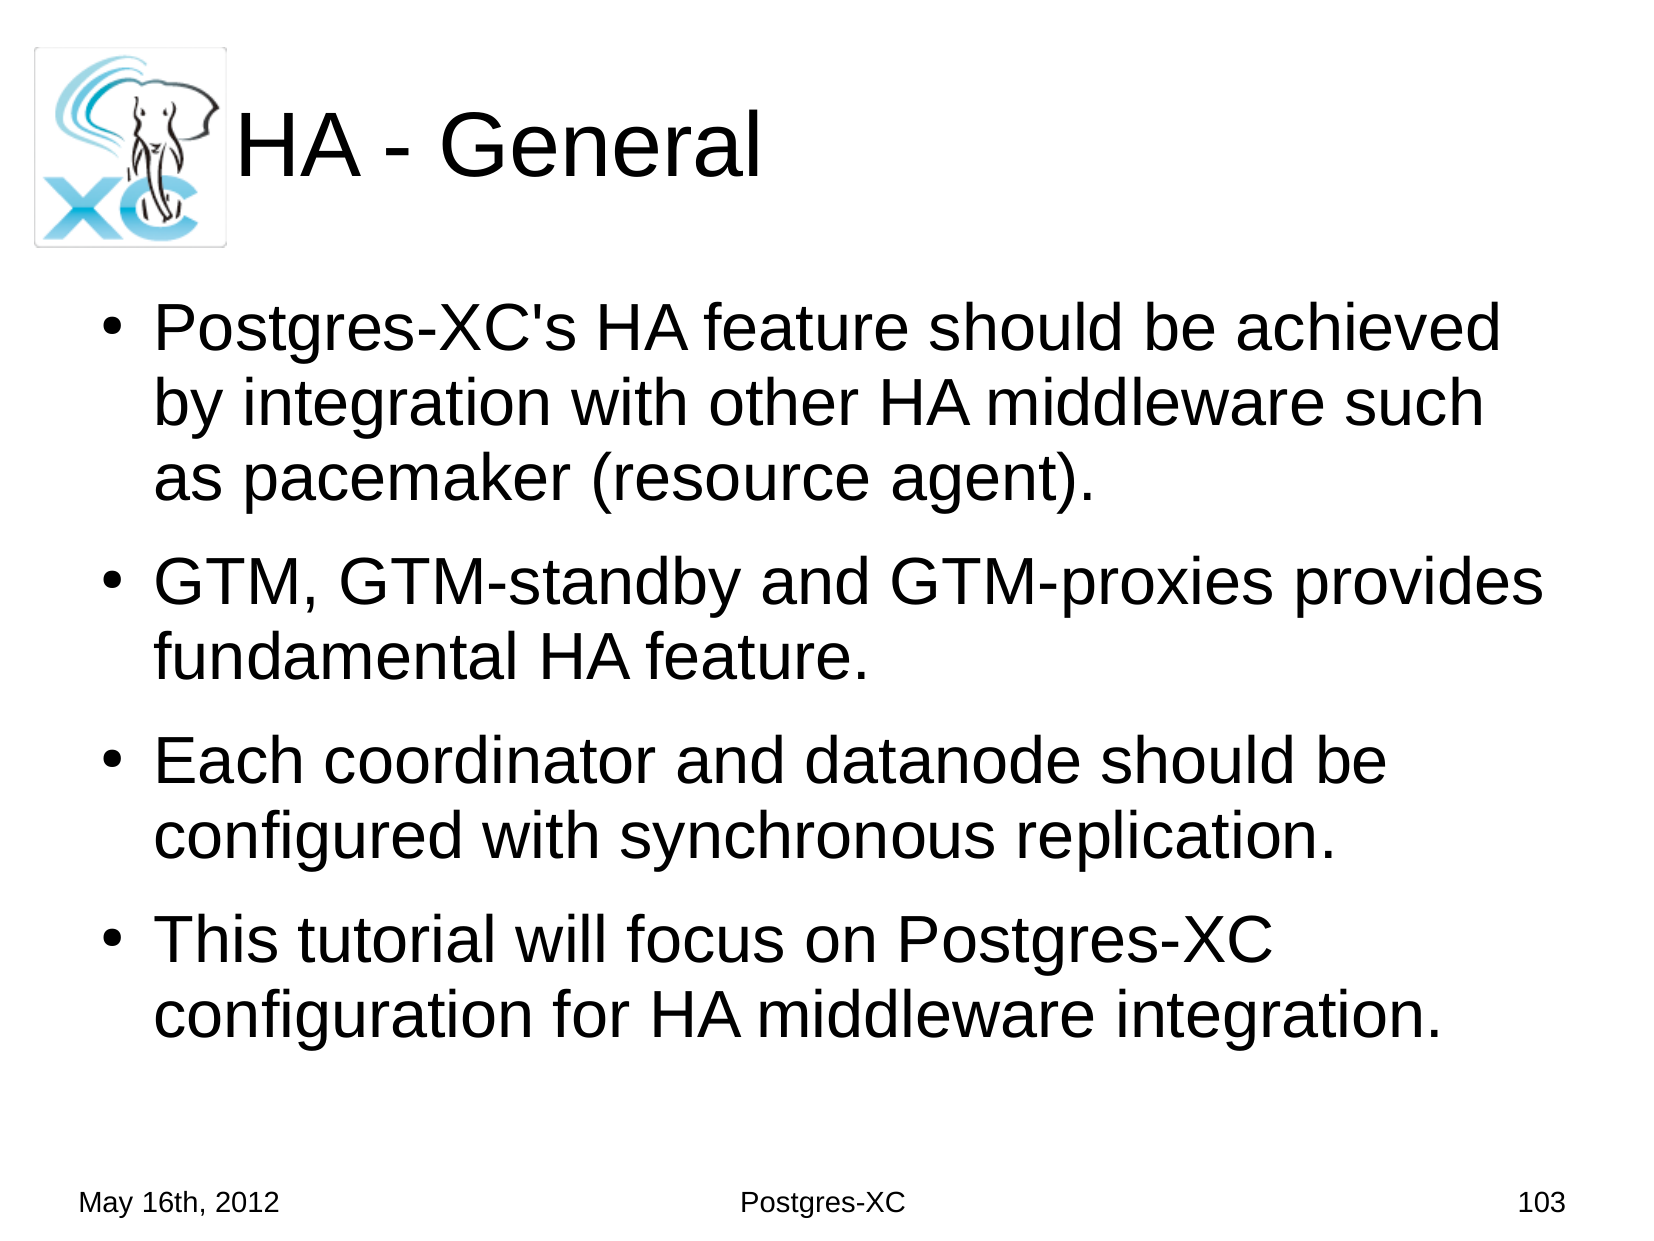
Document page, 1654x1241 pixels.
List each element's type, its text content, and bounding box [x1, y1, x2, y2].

list Postgres-XC's HA feature should be achieved by integration with other HA middleware such as pacemaker (resource agent). GTM, GTM-standby and GTM-proxies provides fundamental HA feature. Each coordinator and datanode should be configured with synchronous replication. This tutorial will focus on Postgres-XC configuration for HA middleware integration. [82, 290, 1571, 1109]
picture [34, 47, 227, 248]
title HA - General [234, 40, 1599, 248]
